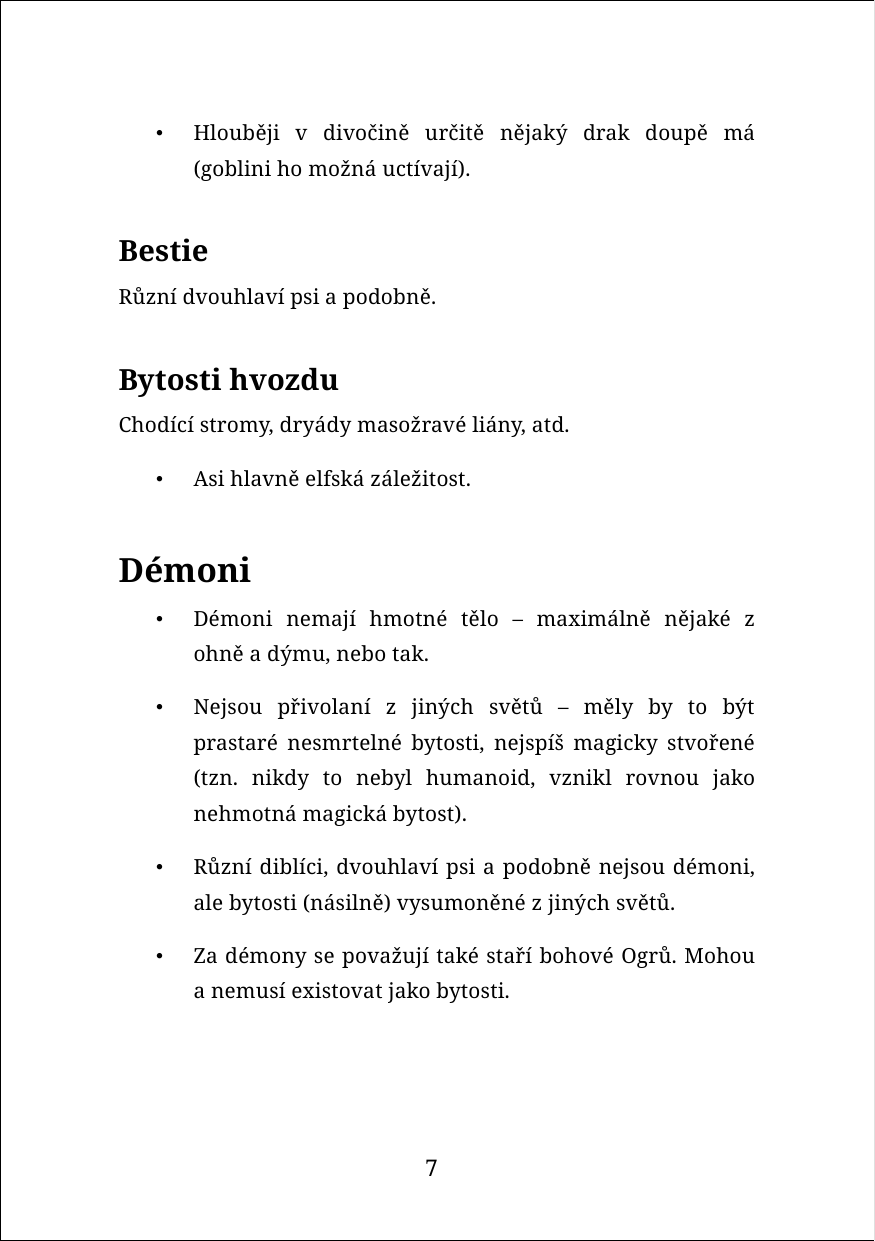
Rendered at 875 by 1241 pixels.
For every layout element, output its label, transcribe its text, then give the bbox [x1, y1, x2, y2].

list Hlouběji v divočině určitě nějaký drak doupě má (goblini ho možná uctívají). [156, 118, 756, 182]
subtitle Bestie [118, 231, 756, 270]
list Nejsou přivolaní z jiných světů – měly by to být prastaré nesmrtelné bytosti, nejspíš magicky stvořené (tzn. nikdy to nebyl humanoid, vznikl rovnou jako nehmotná magická bytost). [156, 692, 756, 827]
subtitle Démoni [118, 546, 756, 592]
text Chodící stromy, dryády masožravé liány, atd. [118, 410, 756, 439]
list Démoni nemají hmotné tělo – maximálně nějaké z ohně a dýmu, nebo tak. [156, 604, 756, 668]
list Asi hlavně elfská záležitost. [156, 464, 756, 492]
subtitle Bytosti hvozdu [118, 359, 756, 399]
text Různí dvouhlaví psi a podobně. [118, 282, 756, 311]
list Různí diblíci, dvouhlaví psi a podobně nejsou démoni, ale bytosti (násilně) vysumoněné z jiných světů. [156, 852, 756, 916]
list Za démony se považují také staří bohové Ogrů. Mohou a nemusí existovat jako bytosti. [156, 941, 756, 1005]
